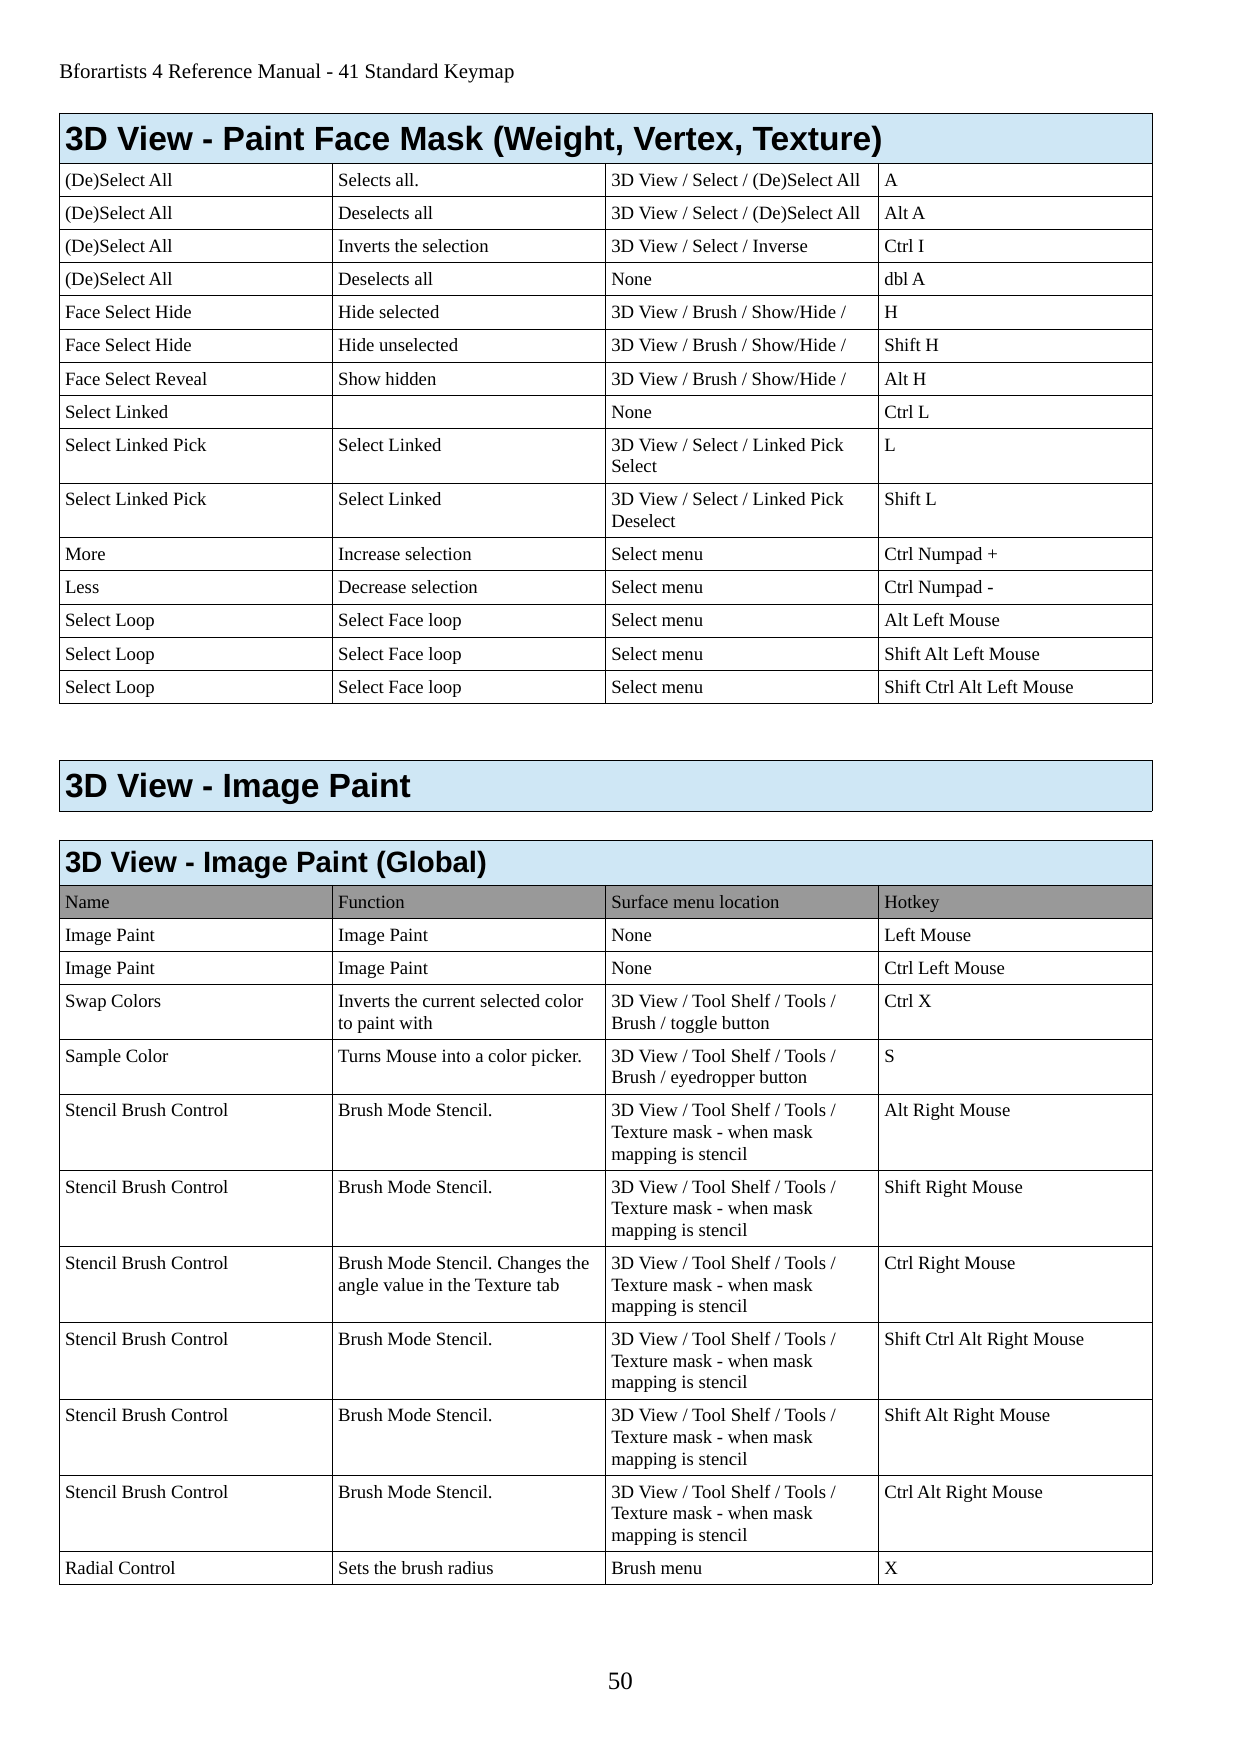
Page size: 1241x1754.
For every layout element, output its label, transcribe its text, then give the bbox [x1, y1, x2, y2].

table_cell Image Paint [333, 952, 605, 984]
table_cell Ctrl Numpad + [879, 538, 1152, 570]
table_cell Shift Ctrl Alt Right Mouse [879, 1323, 1152, 1398]
table_cell Stencil Brush Control [60, 1476, 332, 1551]
table_cell 3D View / Tool Shelf / Tools / Texture mask - when mask mapping is stencil [606, 1247, 878, 1322]
table_cell Brush Mode Stencil. Changes the angle value in the Texture tab [333, 1247, 605, 1322]
table_cell Brush menu [606, 1552, 878, 1584]
table_cell Name [60, 886, 332, 918]
table_cell Select Loop [60, 671, 332, 703]
table_cell Ctrl Left Mouse [879, 952, 1152, 984]
table_cell Face Select Reveal [60, 363, 332, 395]
table_cell Less [60, 571, 332, 603]
table_cell Shift Alt Left Mouse [879, 638, 1152, 670]
table_cell 3D View / Tool Shelf / Tools / Texture mask - when mask mapping is stencil [606, 1095, 878, 1170]
table_cell Ctrl L [879, 396, 1152, 428]
table_cell Radial Control [60, 1552, 332, 1584]
table_cell Brush Mode Stencil. [333, 1476, 605, 1551]
table_cell Inverts the selection [333, 230, 605, 262]
table_cell Decrease selection [333, 571, 605, 603]
table_cell Stencil Brush Control [60, 1323, 332, 1398]
table_header 3D View - Paint Face Mask (Weight, Vertex, Texture) [60, 114, 1152, 163]
table_cell Sample Color [60, 1040, 332, 1093]
table_cell Select Linked Pick [60, 484, 332, 537]
table_cell Shift L [879, 484, 1152, 537]
table_cell None [606, 919, 878, 951]
table_cell Select menu [606, 538, 878, 570]
table_cell Deselects all [333, 197, 605, 229]
table_cell Select Face loop [333, 605, 605, 637]
table_cell Select Face loop [333, 671, 605, 703]
table_cell (De)Select All [60, 263, 332, 295]
table_cell Image Paint [60, 952, 332, 984]
table_cell Stencil Brush Control [60, 1247, 332, 1322]
table_cell S [879, 1040, 1152, 1093]
table_cell Image Paint [333, 919, 605, 951]
table_cell A [879, 164, 1152, 196]
table_cell Inverts the current selected color to paint with [333, 985, 605, 1039]
table_cell Shift Ctrl Alt Left Mouse [879, 671, 1152, 703]
table_cell Turns Mouse into a color picker. [333, 1040, 605, 1093]
table_cell 3D View / Tool Shelf / Tools / Texture mask - when mask mapping is stencil [606, 1323, 878, 1398]
table_cell Select Linked [333, 429, 605, 482]
table_cell 3D View / Brush / Show/Hide / [606, 363, 878, 395]
table_cell Selects all. [333, 164, 605, 196]
table_cell Brush Mode Stencil. [333, 1095, 605, 1170]
table_cell Select menu [606, 571, 878, 603]
table_cell Function [333, 886, 605, 918]
table_cell Deselects all [333, 263, 605, 295]
table_cell More [60, 538, 332, 570]
table_cell Alt A [879, 197, 1152, 229]
table_cell Select menu [606, 638, 878, 670]
table_cell 3D View / Tool Shelf / Tools / Texture mask - when mask mapping is stencil [606, 1400, 878, 1475]
table_cell Brush Mode Stencil. [333, 1171, 605, 1246]
table_cell Sets the brush radius [333, 1552, 605, 1584]
table_cell Alt H [879, 363, 1152, 395]
table_cell (De)Select All [60, 197, 332, 229]
table_cell None [606, 396, 878, 428]
table_cell Face Select Hide [60, 296, 332, 328]
table_cell (De)Select All [60, 164, 332, 196]
table_cell Hotkey [879, 886, 1152, 918]
table_cell Select Loop [60, 638, 332, 670]
table_cell (De)Select All [60, 230, 332, 262]
table_cell Ctrl Alt Right Mouse [879, 1476, 1152, 1551]
table_cell None [606, 952, 878, 984]
table_cell 3D View / Select / Linked Pick Select [606, 429, 878, 482]
table_cell Stencil Brush Control [60, 1400, 332, 1475]
table_cell 3D View / Tool Shelf / Tools / Brush / eyedropper button [606, 1040, 878, 1093]
table_cell 3D View / Tool Shelf / Tools / Brush / toggle button [606, 985, 878, 1039]
table_cell 3D View / Brush / Show/Hide / [606, 296, 878, 328]
table_cell Select Face loop [333, 638, 605, 670]
table_cell Ctrl Right Mouse [879, 1247, 1152, 1322]
table_cell 3D View / Select / (De)Select All [606, 164, 878, 196]
table_cell Shift H [879, 330, 1152, 362]
table_cell [333, 396, 605, 428]
table_cell Shift Alt Right Mouse [879, 1400, 1152, 1475]
table_cell Hide unselected [333, 330, 605, 362]
table_cell Select menu [606, 671, 878, 703]
table_cell Ctrl Numpad - [879, 571, 1152, 603]
table_cell 3D View / Tool Shelf / Tools / Texture mask - when mask mapping is stencil [606, 1171, 878, 1246]
table_cell Select Linked Pick [60, 429, 332, 482]
table_header 3D View - Image Paint [60, 761, 1152, 811]
table_cell Hide selected [333, 296, 605, 328]
table_cell 3D View / Tool Shelf / Tools / Texture mask - when mask mapping is stencil [606, 1476, 878, 1551]
table_cell 3D View / Brush / Show/Hide / [606, 330, 878, 362]
table_cell Select menu [606, 605, 878, 637]
table_cell dbl A [879, 263, 1152, 295]
table_cell Shift Right Mouse [879, 1171, 1152, 1246]
table_cell Face Select Hide [60, 330, 332, 362]
table_cell Brush Mode Stencil. [333, 1323, 605, 1398]
table_cell Left Mouse [879, 919, 1152, 951]
table_cell Select Linked [60, 396, 332, 428]
table_cell Ctrl I [879, 230, 1152, 262]
table_cell 3D View / Select / (De)Select All [606, 197, 878, 229]
table_header 3D View - Image Paint (Global) [60, 841, 1152, 885]
table_cell Select Loop [60, 605, 332, 637]
table_cell Surface menu location [606, 886, 878, 918]
table_cell 3D View / Select / Inverse [606, 230, 878, 262]
table_cell Swap Colors [60, 985, 332, 1039]
table_cell Image Paint [60, 919, 332, 951]
table_cell L [879, 429, 1152, 482]
table_cell Show hidden [333, 363, 605, 395]
table_cell Brush Mode Stencil. [333, 1400, 605, 1475]
table_cell Alt Left Mouse [879, 605, 1152, 637]
table_cell Increase selection [333, 538, 605, 570]
table_cell H [879, 296, 1152, 328]
table_cell Stencil Brush Control [60, 1095, 332, 1170]
table_cell X [879, 1552, 1152, 1584]
table_cell Select Linked [333, 484, 605, 537]
table_cell Alt Right Mouse [879, 1095, 1152, 1170]
table_cell None [606, 263, 878, 295]
table_cell Ctrl X [879, 985, 1152, 1039]
table_cell 3D View / Select / Linked Pick Deselect [606, 484, 878, 537]
table_cell Stencil Brush Control [60, 1171, 332, 1246]
